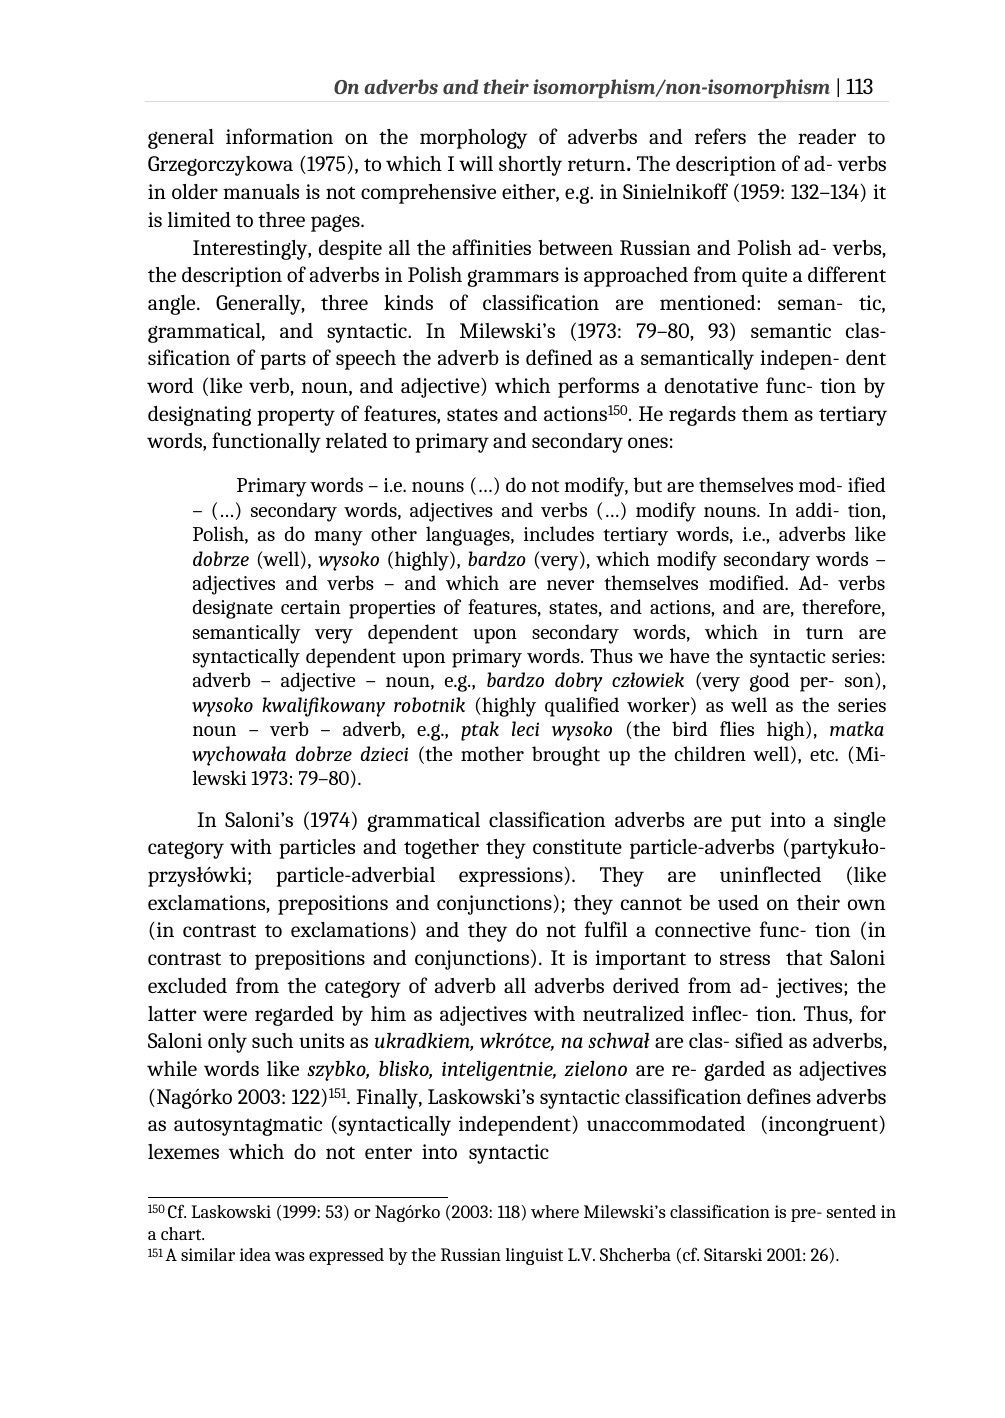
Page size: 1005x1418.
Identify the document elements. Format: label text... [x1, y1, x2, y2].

text Interestingly, despite all the affinities between Russian and Polish ad- verbs, the description of adverbs in Polish grammars is approached from quite a different angle. Generally, three kinds of classification are mentioned: seman- tic, grammatical, and syntactic. In Milewski’s (1973: 79–80, 93) semantic clas- sification of parts of speech the adverb is defined as a semantically indepen- dent word (like verb, noun, and adjective) which performs a denotative func- tion by designating property of features, states and actions150. He regards them as tertiary words, functionally related to primary and secondary ones: [148, 235, 887, 454]
text In Saloni’s (1974) grammatical classification adverbs are put into a single category with particles and together they constitute particle-adverbs (partykuło-przysłówki; particle-adverbial expressions). They are uninflected (like exclamations, prepositions and conjunctions); they cannot be used on their own (in contrast to exclamations) and they do not fulfil a connective func- tion (in contrast to prepositions and conjunctions). It is important to stress that Saloni excluded from the category of adverb all adverbs derived from ad- jectives; the latter were regarded by him as adjectives with neutralized inflec- tion. Thus, for Saloni only such units as ukradkiem, wkrótce, na schwał are clas- sified as adverbs, while words like szybko, blisko, inteligentnie, zielono are re- garded as adjectives (Nagórko 2003: 122)151. Finally, Laskowski’s syntactic classification defines adverbs as autosyntagmatic (syntactically independent) unaccommodated (incongruent) lexemes which do not enter into syntactic [148, 807, 887, 1165]
text 151 A similar idea was expressed by the Russian linguist L.V. Shcherba (cf. Sitarski 2001: 26). [148, 1245, 902, 1266]
text Primary words – i.e. nouns (…) do not modify, but are themselves mod- ified – (…) secondary words, adjectives and verbs (…) modify nouns. In addi- tion, Polish, as do many other languages, includes tertiary words, i.e., adverbs like dobrze (well), wysoko (highly), bardzo (very), which modify secondary words – adjectives and verbs – and which are never themselves modified. Ad- verbs designate certain properties of features, states, and actions, and are, therefore, semantically very dependent upon secondary words, which in turn are syntactically dependent upon primary words. Thus we have the syntactic series: adverb – adjective – noun, e.g., bardzo dobry człowiek (very good per- son), wysoko kwalifikowany robotnik (highly qualified worker) as well as the series noun – verb – adverb, e.g., ptak leci wysoko (the bird flies high), matka wychowała dobrze dzieci (the mother brought up the children well), etc. (Mi- lewski 1973: 79–80). [192, 474, 887, 791]
text general information on the morphology of adverbs and refers the reader to Grzegorczykowa (1975), to which I will shortly return. The description of ad- verbs in older manuals is not comprehensive either, e.g. in Sinielnikoff (1959: 132–134) it is limited to three pages. [148, 124, 887, 233]
text 150 Cf. Laskowski (1999: 53) or Nagórko (2003: 118) where Milewski’s classification is pre- sented in a chart. [148, 1202, 902, 1245]
